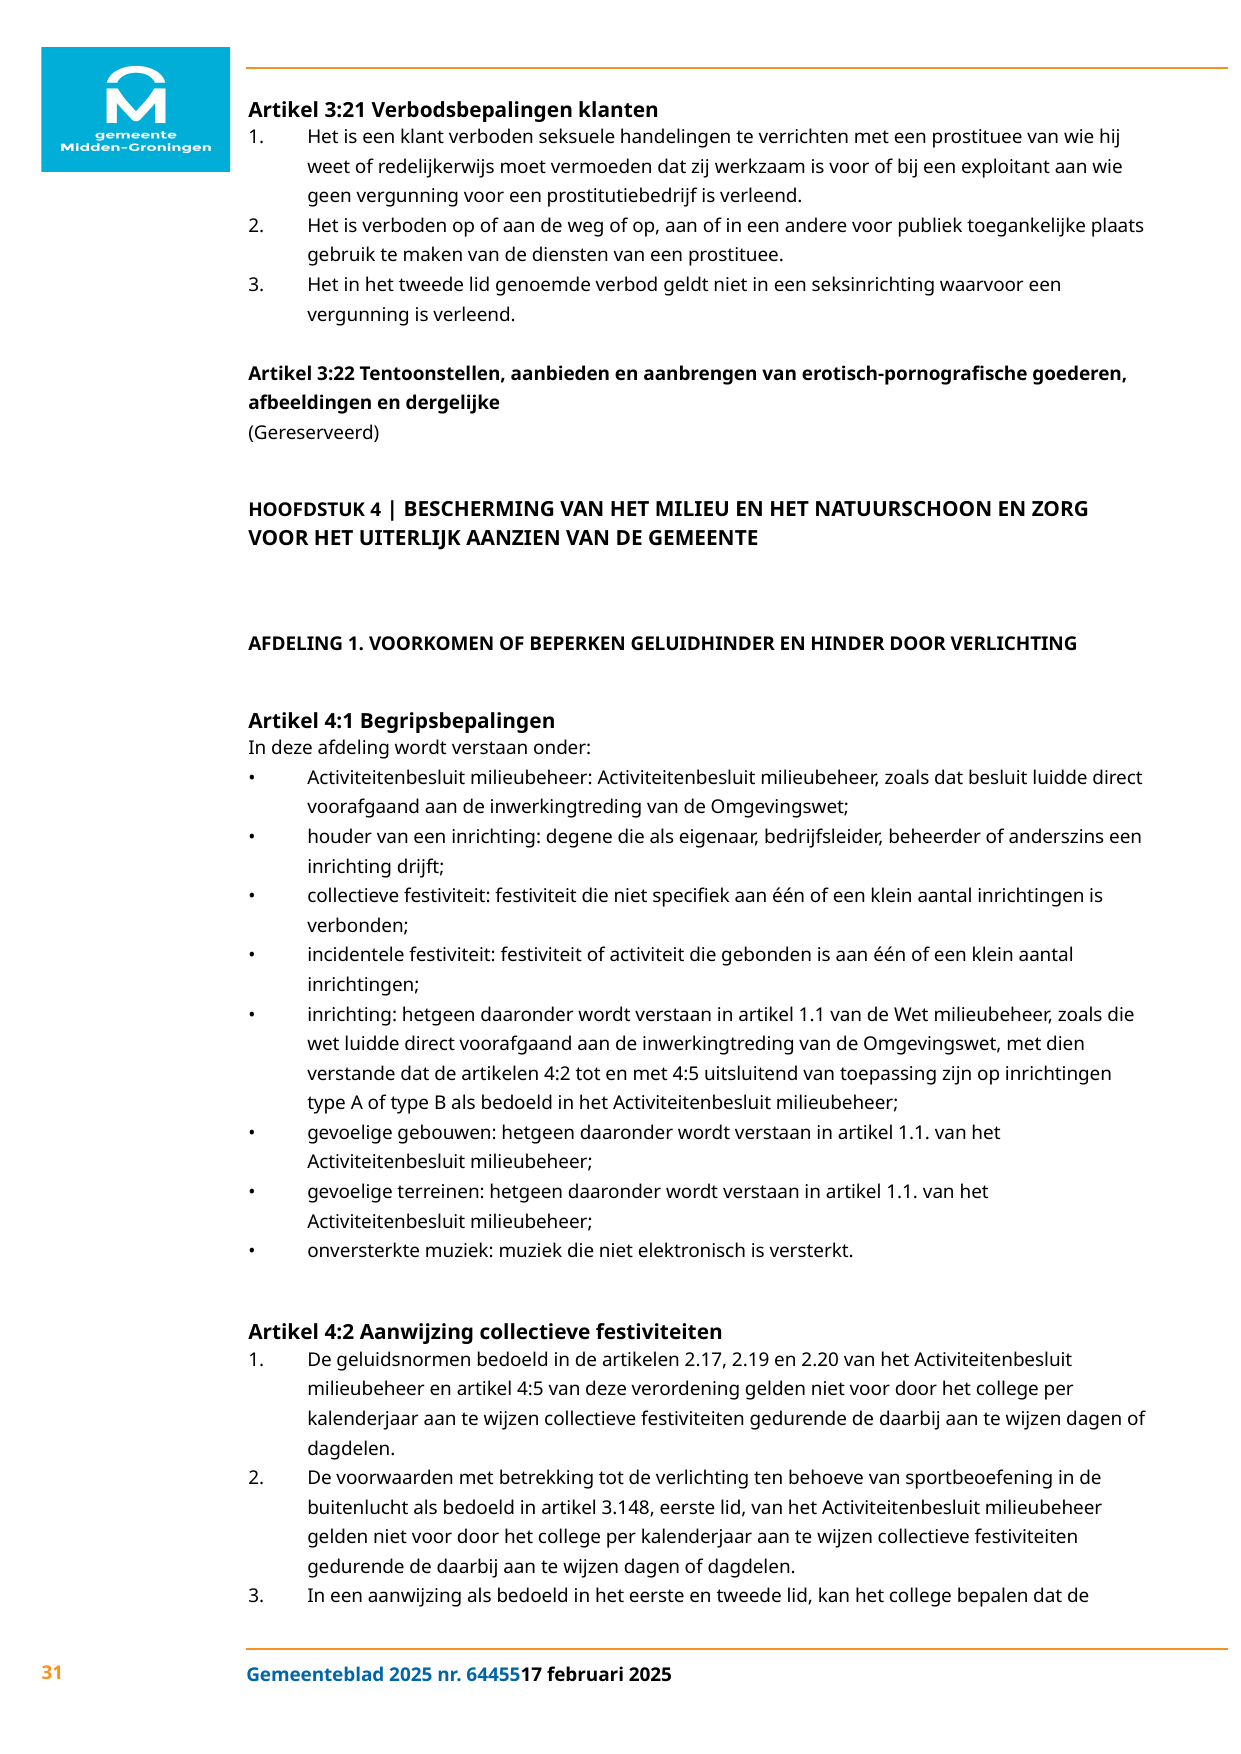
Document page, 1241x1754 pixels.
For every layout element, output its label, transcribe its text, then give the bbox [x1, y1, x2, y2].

text AFDELING 1. VOORKOMEN OF BEPERKEN GELUIDHINDER EN HINDER DOOR VERLICHTING [248, 630, 1152, 656]
list Het in het tweede lid genoemde verbod geldt niet in een seksinrichting waarvoor een vergunning is verleend. [248, 271, 1152, 326]
list gevoelige gebouwen: hetgeen daaronder wordt verstaan in artikel 1.1. van het Activiteitenbesluit milieubeheer; [248, 1119, 1152, 1174]
list In een aanwijzing als bedoeld in het eerste en tweede lid, kan het college bepalen dat de [248, 1583, 1152, 1608]
text Artikel 4:2 Aanwijzing collectieve festiviteiten [248, 1317, 1152, 1346]
picture [107, 89, 165, 122]
list Activiteitenbesluit milieubeheer: Activiteitenbesluit milieubeheer, zoals dat besluit luidde direct voorafgaand aan de inwerkingtreding van de Omgevingswet; [248, 764, 1152, 819]
picture [108, 66, 164, 82]
text HOOFDSTUK 4 | BESCHERMING VAN HET MILIEU EN HET NATUURSCHOON EN ZORG VOOR HET UITERLIJK AANZIEN VAN DE GEMEENTE [248, 494, 1152, 551]
list De voorwaarden met betrekking tot de verlichting ten behoeve van sportbeoefening in de buitenlucht als bedoeld in artikel 3.148, eerste lid, van het Activiteitenbesluit milieubeheer gelden niet voor door het college per kalenderjaar aan te wijzen collectieve festiviteiten gedurende de daarbij aan te wijzen dagen of dagdelen. [248, 1464, 1152, 1579]
list onversterkte muziek: muziek die niet elektronisch is versterkt. [248, 1237, 1152, 1263]
list Het is verboden op of aan de weg of op, aan of in een andere voor publiek toegankelijke plaats gebruik te maken van de diensten van een prostituee. [248, 212, 1152, 267]
list collectieve festiviteit: festiviteit die niet specifiek aan één of een klein aantal inrichtingen is verbonden; [248, 882, 1152, 938]
text Artikel 3:22 Tentoonstellen, aanbieden en aanbrengen van erotisch-pornografische goederen, afbeeldingen en dergelijke [248, 360, 1152, 415]
list inrichting: hetgeen daaronder wordt verstaan in artikel 1.1 van de Wet milieubeheer, zoals die wet luidde direct voorafgaand aan de inwerkingtreding van de Omgevingswet, met dien verstande dat de artikelen 4:2 tot en met 4:5 uitsluitend van toepassing zijn op inrichtingen type A of type B als bedoeld in het Activiteitenbesluit milieubeheer; [248, 1001, 1152, 1115]
list De geluidsnormen bedoeld in de artikelen 2.17, 2.19 en 2.20 van het Activiteitenbesluit milieubeheer en artikel 4:5 van deze verordening gelden niet voor door het college per kalenderjaar aan te wijzen collectieve festiviteiten gedurende de daarbij aan te wijzen dagen of dagdelen. [248, 1346, 1152, 1460]
list gevoelige terreinen: hetgeen daaronder wordt verstaan in artikel 1.1. van het Activiteitenbesluit milieubeheer; [248, 1178, 1152, 1234]
list incidentele festiviteit: festiviteit of activiteit die gebonden is aan één of een klein aantal inrichtingen; [248, 942, 1152, 997]
picture [184, 146, 190, 153]
text (Gereserveerd) [248, 419, 1152, 445]
text Artikel 4:1 Begripsbepalingen [248, 706, 1152, 734]
list houder van een inrichting: degene die als eigenaar, bedrijfsleider, beheerder of anderszins een inrichting drijft; [248, 823, 1152, 879]
list Het is een klant verboden seksuele handelingen te verrichten met een prostituee van wie hij weet of redelijkerwijs moet vermoeden dat zij werkzaam is voor of bij een exploitant aan wie geen vergunning voor een prostitutiebedrijf is verleend. [248, 123, 1152, 208]
text In deze afdeling wordt verstaan onder: [248, 734, 1152, 760]
text Artikel 3:21 Verbodsbepalingen klanten [248, 95, 1152, 123]
